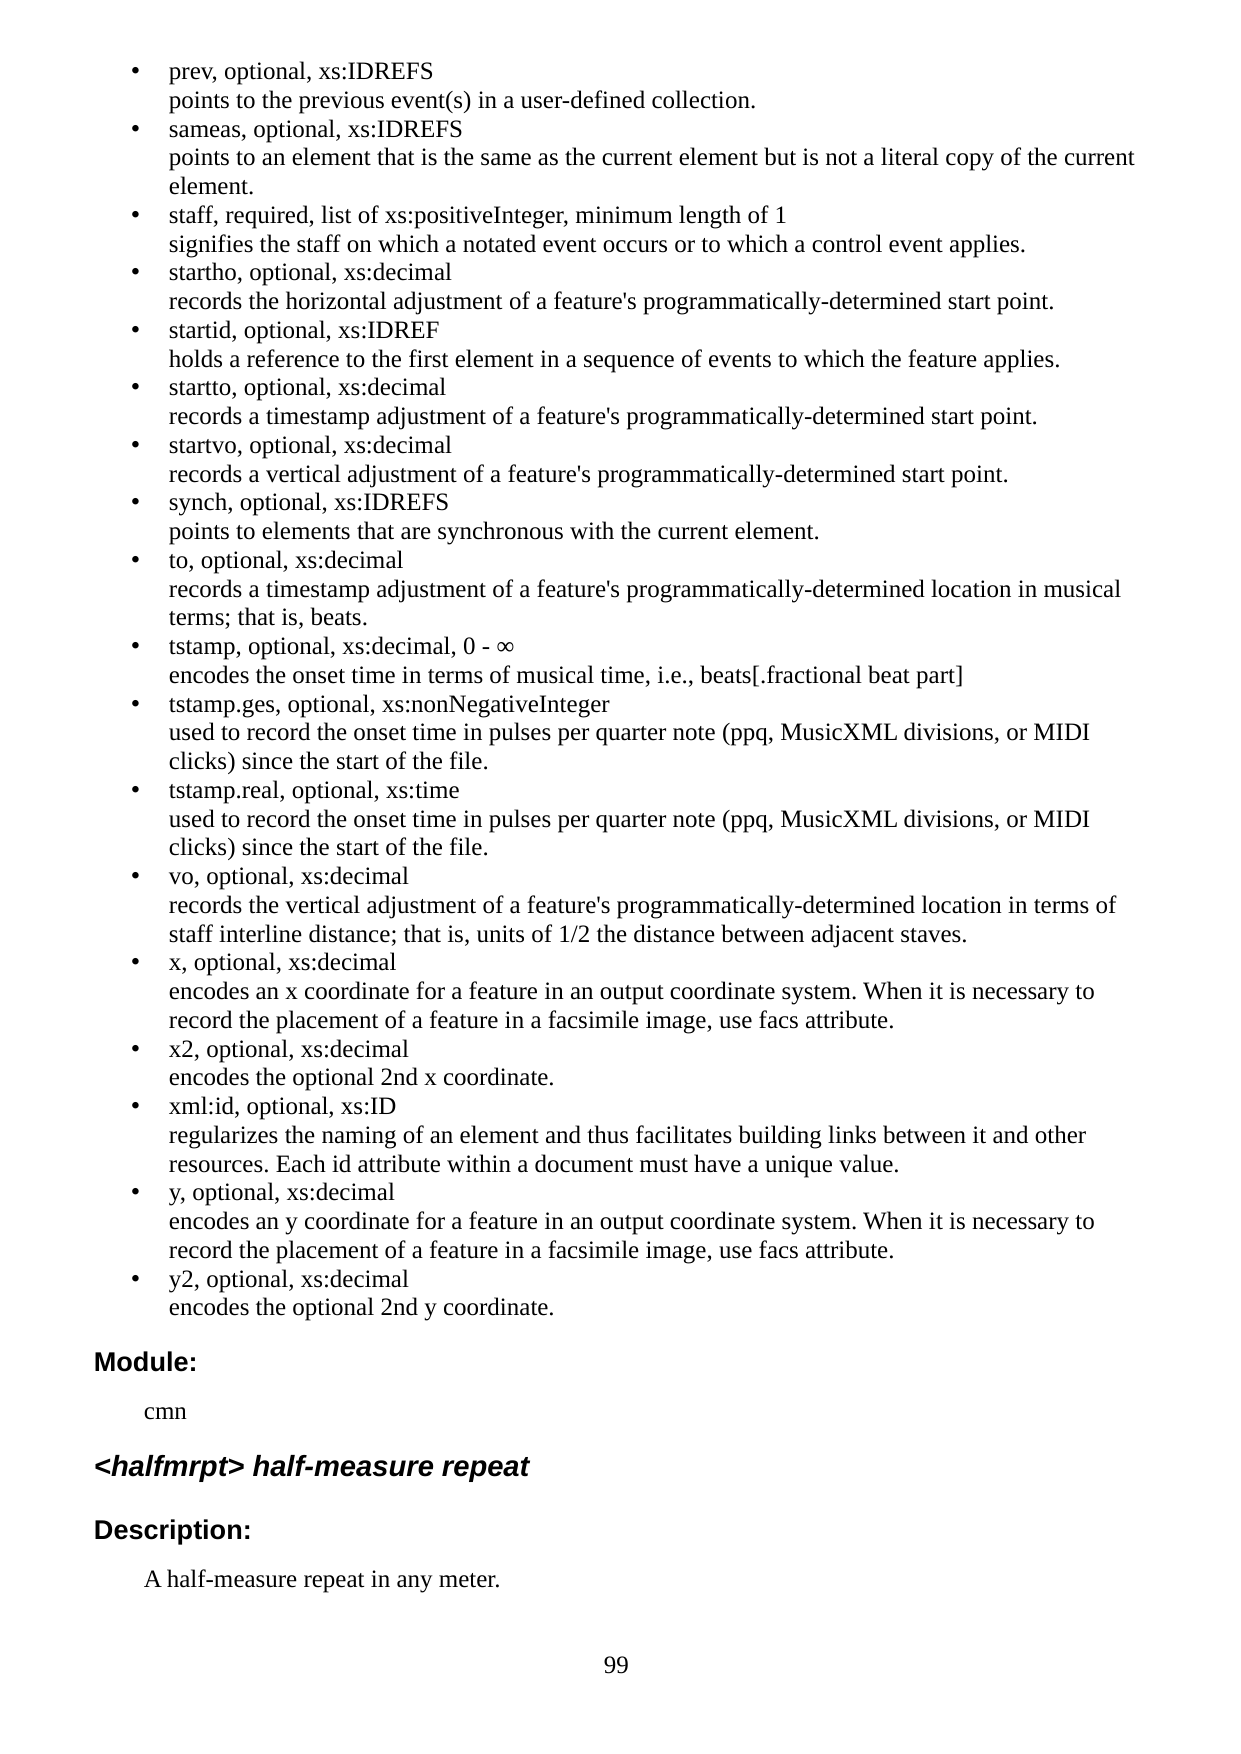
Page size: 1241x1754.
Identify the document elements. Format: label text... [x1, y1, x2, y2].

list staff, required, list of xs:positiveInteger, minimum length of 1 signifies the staff on which a notated event occurs or to which a control event applies. [131, 200, 1162, 257]
subtitle Module: [94, 1346, 1162, 1377]
list x2, optional, xs:decimal encodes the optional 2nd x coordinate. [131, 1034, 1162, 1091]
list synch, optional, xs:IDREFS points to elements that are synchronous with the current element. [131, 487, 1162, 545]
text cmn [94, 1396, 1162, 1424]
list x, optional, xs:decimal encodes an x coordinate for a feature in an output coordinate system. When it is necessary to record the placement of a feature in a facsimile image, use facs attribute. [131, 947, 1162, 1034]
list startto, optional, xs:decimal records a timestamp adjustment of a feature's programmatically-determined start point. [131, 372, 1162, 430]
list vo, optional, xs:decimal records the vertical adjustment of a feature's programmatically-determined location in terms of staff interline distance; that is, units of 1/2 the distance between adjacent staves. [131, 861, 1162, 947]
list xml:id, optional, xs:ID regularizes the naming of an element and thus facilitates building links between it and other resources. Each id attribute within a document must have a unique value. [131, 1091, 1162, 1177]
list to, optional, xs:decimal records a timestamp adjustment of a feature's programmatically-determined location in musical terms; that is, beats. [131, 545, 1162, 631]
list y, optional, xs:decimal encodes an y coordinate for a feature in an output coordinate system. When it is necessary to record the placement of a feature in a facsimile image, use facs attribute. [131, 1177, 1162, 1264]
list tstamp, optional, xs:decimal, 0 - ∞ encodes the onset time in terms of musical time, i.e., beats[.fractional beat part] [131, 631, 1162, 689]
subtitle <halfmrpt> half-measure repeat [94, 1449, 1162, 1483]
list sameas, optional, xs:IDREFS points to an element that is the same as the current element but is not a literal copy of the current element. [131, 114, 1162, 200]
list prev, optional, xs:IDREFS points to the previous event(s) in a user-defined collection. [131, 56, 1162, 114]
list y2, optional, xs:decimal encodes the optional 2nd y coordinate. [131, 1264, 1162, 1321]
list tstamp.ges, optional, xs:nonNegativeInteger used to record the onset time in pulses per quarter note (ppq, MusicXML divisions, or MIDI clicks) since the start of the file. [131, 689, 1162, 775]
list startvo, optional, xs:decimal records a vertical adjustment of a feature's programmatically-determined start point. [131, 430, 1162, 487]
text A half-measure repeat in any meter. [94, 1564, 1162, 1592]
list startid, optional, xs:IDREF holds a reference to the first element in a sequence of events to which the feature applies. [131, 315, 1162, 372]
subtitle Description: [94, 1514, 1162, 1546]
list tstamp.real, optional, xs:time used to record the onset time in pulses per quarter note (ppq, MusicXML divisions, or MIDI clicks) since the start of the file. [131, 775, 1162, 861]
list startho, optional, xs:decimal records the horizontal adjustment of a feature's programmatically-determined start point. [131, 257, 1162, 315]
